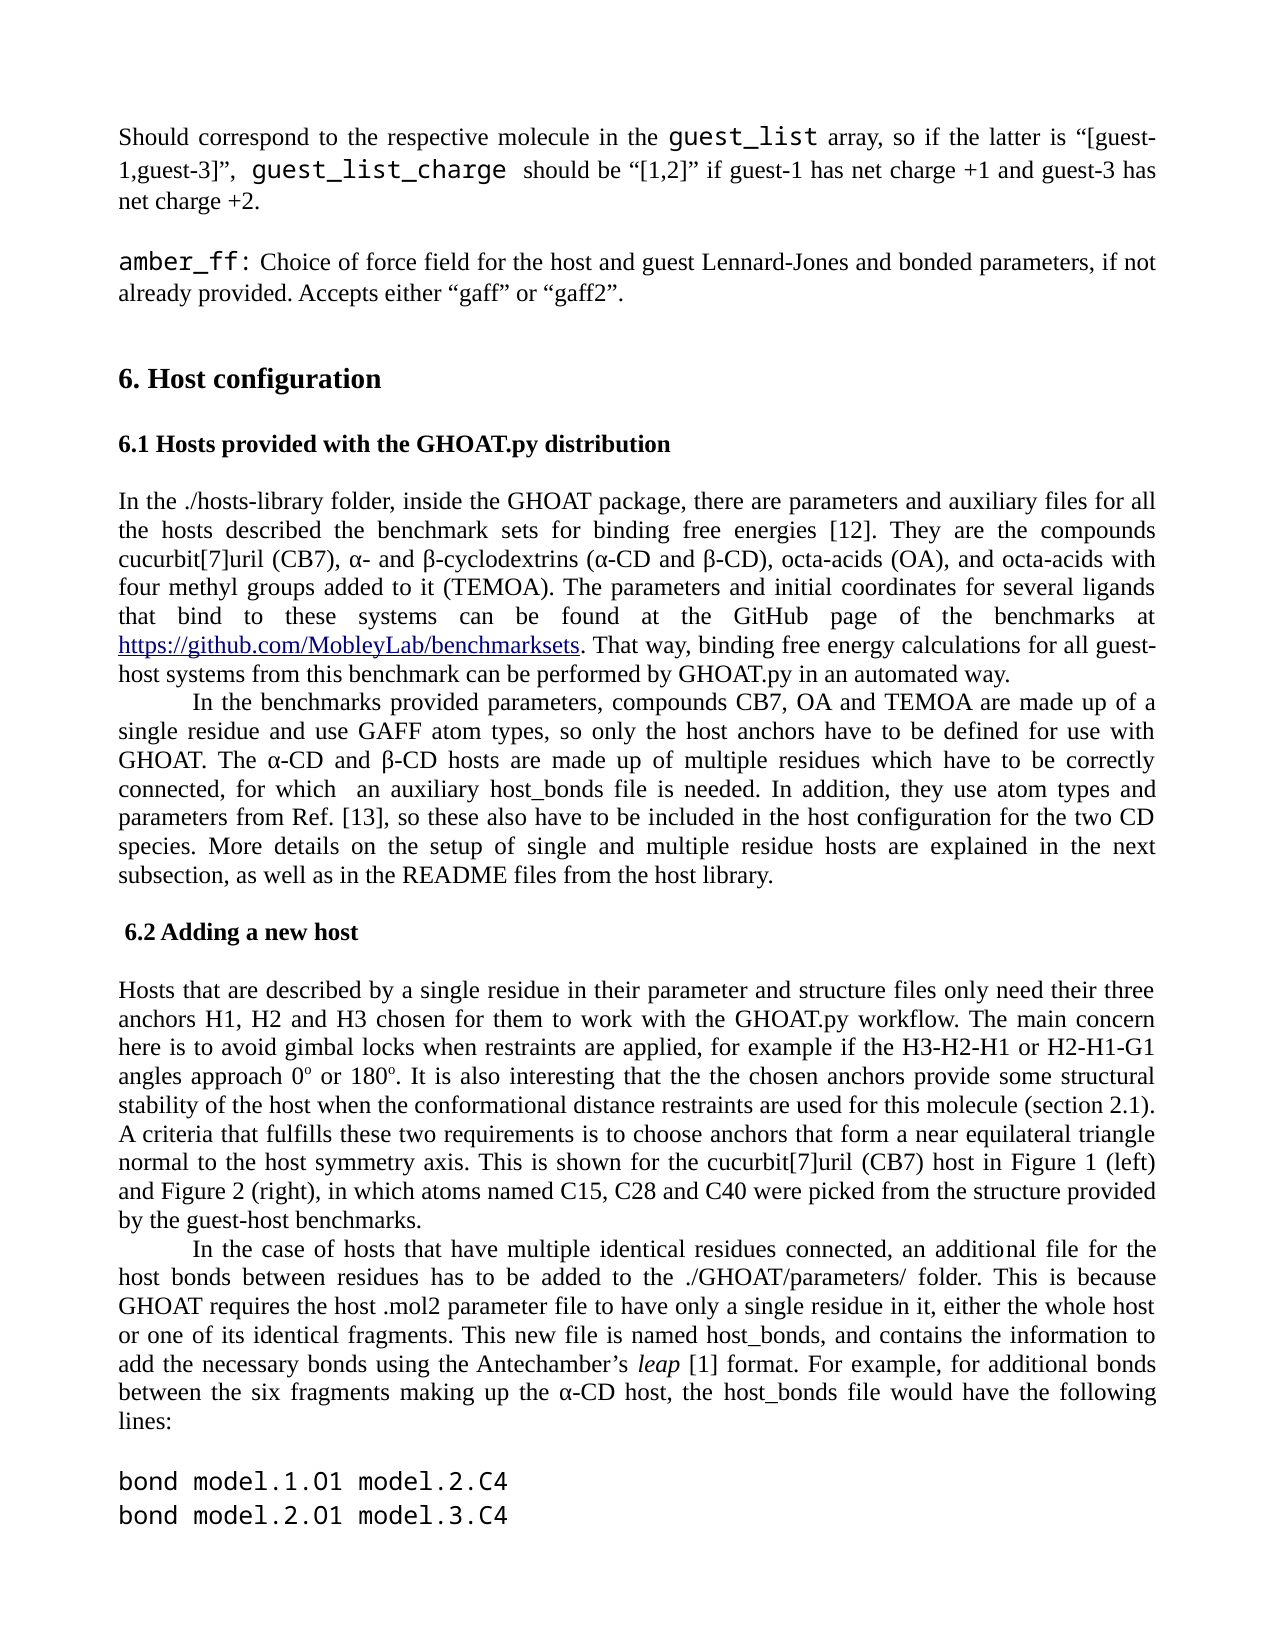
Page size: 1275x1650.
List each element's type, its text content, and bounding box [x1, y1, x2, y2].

text bond model.1.O1 model.2.C4 [118, 1464, 1157, 1498]
text In the benchmarks provided parameters, compounds CB7, OA and TEMOA are made up of a single residue and use GAFF atom types, so only the host anchors have to be defined for use with GHOAT. The α-CD and β-CD hosts are made up of multiple residues which have to be correctly connected, for which an auxiliary host_bonds file is needed. In addition, they use atom types and parameters from Ref. [13], so these also have to be included in the host configuration for the two CD species. More details on the setup of single and multiple residue hosts are explained in the next subsection, as well as in the README files from the host library. [118, 687, 1157, 889]
text 6.2 Adding a new host [118, 917, 1157, 946]
text amber_ff: Choice of force field for the host and guest Lennard-Jones and bonded parameters, if not already provided. Accepts either “gaff” or “gaff2”. [118, 244, 1157, 307]
text 6.1 Hosts provided with the GHOAT.py distribution [118, 429, 1157, 457]
text bond model.2.O1 model.3.C4 [118, 1498, 1157, 1532]
text Hosts that are described by a single residue in their parameter and structure files only need their three anchors H1, H2 and H3 chosen for them to work with the GHOAT.py workflow. The main concern here is to avoid gimbal locks when restraints are applied, for example if the H3-H2-H1 or H2-H1-G1 angles approach 0o or 180o. It is also interesting that the the chosen anchors provide some structural stability of the host when the conformational distance restraints are used for this molecule (section 2.1). A criteria that fulfills these two requirements is to choose anchors that form a near equilateral triangle normal to the host symmetry axis. This is shown for the cucurbit[7]uril (CB7) host in Figure 1 (left) and Figure 2 (right), in which atoms named C15, C28 and C40 were picked from the structure provided by the guest-host benchmarks. [118, 975, 1157, 1234]
text Should correspond to the respective molecule in the guest_list array, so if the latter is “[guest-1,guest-3]”, guest_list_charge should be “[1,2]” if guest-1 has net charge +1 and guest-3 has net charge +2. [118, 118, 1157, 215]
text 6. Host configuration [118, 362, 1157, 395]
text In the case of hosts that have multiple identical residues connected, an additional file for the host bonds between residues has to be added to the ./GHOAT/parameters/ folder. This is because GHOAT requires the host .mol2 parameter file to have only a single residue in it, either the whole host or one of its identical fragments. This new file is named host_bonds, and contains the information to add the necessary bonds using the Antechamber’s leap [1] format. For example, for additional bonds between the six fragments making up the α-CD host, the host_bonds file would have the following lines: [118, 1234, 1157, 1435]
text In the ./hosts-library folder, inside the GHOAT package, there are parameters and auxiliary files for all the hosts described the benchmark sets for binding free energies [12]. They are the compounds cucurbit[7]uril (CB7), α- and β-cyclodextrins (α-CD and β-CD), octa-acids (OA), and octa-acids with four methyl groups added to it (TEMOA). The parameters and initial coordinates for several ligands that bind to these systems can be found at the GitHub page of the benchmarks at https://github.com/MobleyLab/benchmarksets. That way, binding free energy calculations for all guest-host systems from this benchmark can be performed by GHOAT.py in an automated way. [118, 486, 1157, 687]
